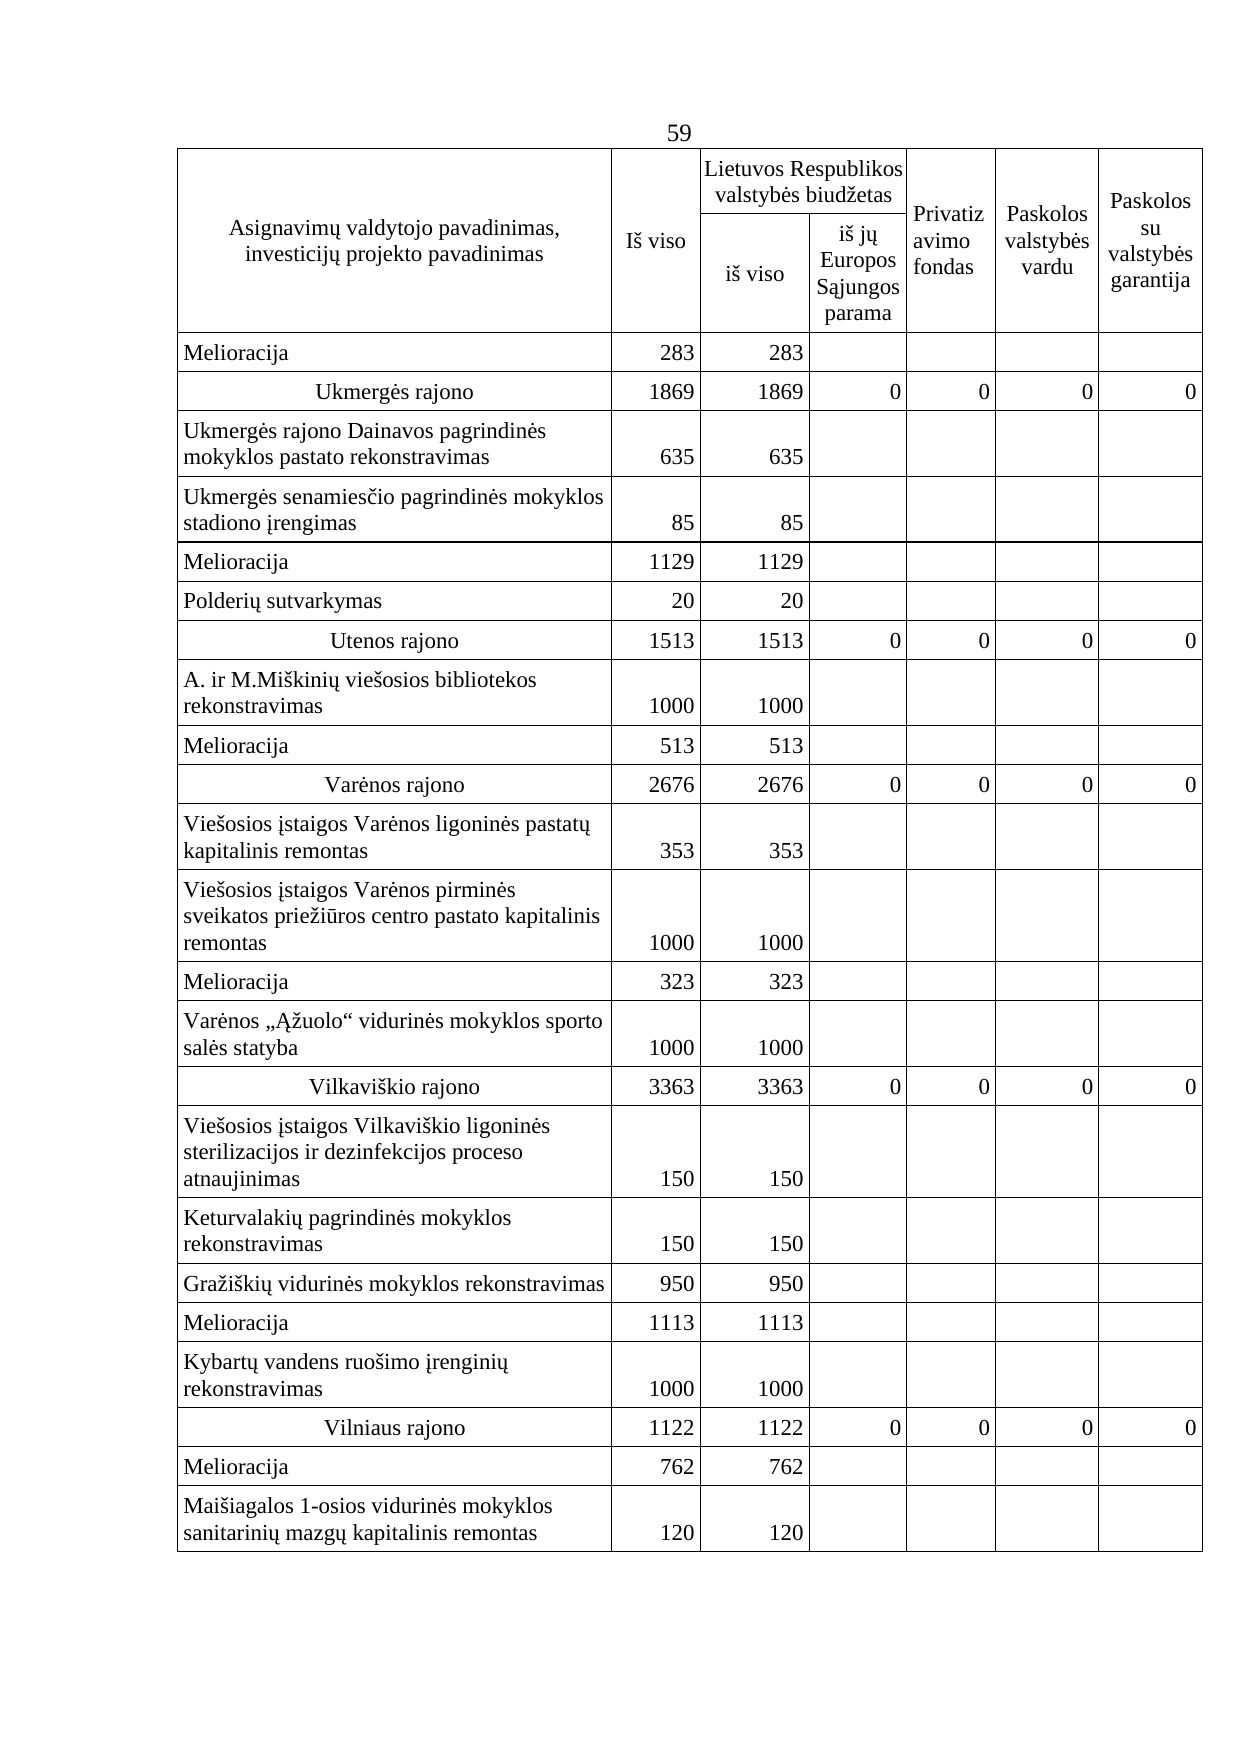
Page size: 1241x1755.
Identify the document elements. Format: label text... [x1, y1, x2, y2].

table_cell [996, 477, 1098, 541]
table_cell 150 [612, 1106, 700, 1197]
table_cell 0 [1099, 1067, 1202, 1105]
table_cell [996, 870, 1098, 961]
table_cell [1099, 333, 1202, 371]
table_cell Melioracija [178, 962, 611, 1000]
table_cell iš viso [701, 214, 809, 332]
table_cell 1129 [701, 543, 809, 581]
table_cell 85 [612, 477, 700, 541]
table_cell 0 [996, 765, 1098, 803]
table_cell [907, 660, 995, 725]
table_cell Polderių sutvarkymas [178, 582, 611, 620]
table_cell [907, 962, 995, 1000]
table_cell 513 [612, 726, 700, 764]
table_cell 323 [701, 962, 809, 1000]
table_cell 1513 [612, 621, 700, 659]
table_cell 1000 [701, 1001, 809, 1066]
table_cell [996, 804, 1098, 869]
table_cell [1099, 1106, 1202, 1197]
table_cell [810, 804, 906, 869]
table_cell 762 [701, 1447, 809, 1485]
table_cell [996, 1264, 1098, 1302]
table_cell [907, 1447, 995, 1485]
table_cell [810, 1486, 906, 1551]
table_cell 513 [701, 726, 809, 764]
table_cell 20 [612, 582, 700, 620]
table_cell 762 [612, 1447, 700, 1485]
table_cell [996, 962, 1098, 1000]
table_cell 0 [810, 765, 906, 803]
table_cell 2676 [701, 765, 809, 803]
table_cell [907, 411, 995, 476]
table_cell 1000 [701, 1342, 809, 1407]
table_cell 1513 [701, 621, 809, 659]
table_cell 3363 [701, 1067, 809, 1105]
table_cell 0 [810, 621, 906, 659]
table_header Asignavimų valdytojo pavadinimas, investicijų projekto pavadinimas [178, 149, 611, 332]
table_cell 120 [612, 1486, 700, 1551]
table_cell [810, 1001, 906, 1066]
table_cell [996, 1303, 1098, 1341]
table_header Paskolos su valstybės garantija [1099, 149, 1202, 332]
table_header Iš viso [612, 149, 700, 332]
table_cell [996, 1106, 1098, 1197]
table_cell [996, 1001, 1098, 1066]
table_cell [907, 804, 995, 869]
table_cell [907, 726, 995, 764]
table_cell 0 [1099, 621, 1202, 659]
table_cell [810, 870, 906, 961]
table_cell 950 [612, 1264, 700, 1302]
table_cell [907, 1198, 995, 1263]
table_cell Varėnos rajono [178, 765, 611, 803]
table_cell 0 [1099, 1408, 1202, 1446]
table_cell [1099, 411, 1202, 476]
table_cell Viešosios įstaigos Vilkaviškio ligoninės sterilizacijos ir dezinfekcijos proceso atnaujinimas [178, 1106, 611, 1197]
table_cell [1099, 1001, 1202, 1066]
table_cell Viešosios įstaigos Varėnos pirminės sveikatos priežiūros centro pastato kapitalinis remontas [178, 870, 611, 961]
table_cell 85 [701, 477, 809, 541]
table_cell [810, 660, 906, 725]
table_cell [1099, 804, 1202, 869]
table_cell 0 [996, 1408, 1098, 1446]
table_cell Melioracija [178, 333, 611, 371]
table_header Paskolos valstybės vardu [996, 149, 1098, 332]
table_cell Maišiagalos 1-osios vidurinės mokyklos sanitarinių mazgų kapitalinis remontas [178, 1486, 611, 1551]
table_cell [996, 660, 1098, 725]
table_cell [907, 870, 995, 961]
table_cell 635 [612, 411, 700, 476]
table_cell 0 [810, 1408, 906, 1446]
table_header Lietuvos Respublikos valstybės biudžetas [701, 149, 906, 213]
table_cell 120 [701, 1486, 809, 1551]
table_cell 1000 [612, 870, 700, 961]
table_cell 0 [996, 1067, 1098, 1105]
table_cell [907, 543, 995, 581]
table_cell [810, 1342, 906, 1407]
table_cell 0 [810, 1067, 906, 1105]
table_cell 150 [701, 1106, 809, 1197]
table_cell [996, 582, 1098, 620]
table_cell [810, 1264, 906, 1302]
table_cell 0 [907, 1067, 995, 1105]
table_cell [1099, 477, 1202, 541]
table_cell [907, 582, 995, 620]
table_cell Melioracija [178, 543, 611, 581]
table_cell 0 [996, 372, 1098, 410]
table_cell [810, 582, 906, 620]
table_cell [810, 543, 906, 581]
table_cell 0 [907, 1408, 995, 1446]
table_cell Varėnos „Ąžuolo“ vidurinės mokyklos sporto salės statyba [178, 1001, 611, 1066]
table_cell 0 [1099, 765, 1202, 803]
table_cell [810, 1198, 906, 1263]
table_cell 1000 [612, 1342, 700, 1407]
table_cell 0 [907, 372, 995, 410]
table_cell [1099, 962, 1202, 1000]
table_cell Gražiškių vidurinės mokyklos rekonstravimas [178, 1264, 611, 1302]
table_cell [907, 1486, 995, 1551]
table_cell 1129 [612, 543, 700, 581]
table_cell [1099, 1342, 1202, 1407]
table_cell 1000 [701, 660, 809, 725]
table_cell [810, 477, 906, 541]
table_cell 1000 [612, 660, 700, 725]
table_cell Melioracija [178, 1447, 611, 1485]
table_cell 283 [701, 333, 809, 371]
table_cell [810, 411, 906, 476]
table_cell [810, 962, 906, 1000]
table_cell [1099, 660, 1202, 725]
table_cell [1099, 1486, 1202, 1551]
table_cell [907, 477, 995, 541]
table_cell A. ir M.Miškinių viešosios bibliotekos rekonstravimas [178, 660, 611, 725]
table_cell 353 [612, 804, 700, 869]
table_cell [907, 1342, 995, 1407]
table_cell 1000 [612, 1001, 700, 1066]
table_cell [907, 333, 995, 371]
table_cell [996, 726, 1098, 764]
table_cell 0 [996, 621, 1098, 659]
table_cell 0 [1099, 372, 1202, 410]
table_cell [810, 1303, 906, 1341]
table_cell [1099, 1198, 1202, 1263]
table_cell Ukmergės rajono [178, 372, 611, 410]
table_cell [810, 1106, 906, 1197]
table_cell [907, 1264, 995, 1302]
table_cell 950 [701, 1264, 809, 1302]
table_cell [996, 1447, 1098, 1485]
table_cell 1000 [701, 870, 809, 961]
table_cell [810, 1447, 906, 1485]
table_cell 635 [701, 411, 809, 476]
table_cell [1099, 1264, 1202, 1302]
table_cell 0 [907, 621, 995, 659]
table_cell [996, 1486, 1098, 1551]
table_cell [810, 726, 906, 764]
table_cell 1869 [612, 372, 700, 410]
table_cell 283 [612, 333, 700, 371]
table_cell 1122 [612, 1408, 700, 1446]
table_cell 3363 [612, 1067, 700, 1105]
table_cell iš jų Europos Sąjungos parama [810, 214, 906, 332]
table_cell Melioracija [178, 726, 611, 764]
table_cell [1099, 582, 1202, 620]
table_cell [996, 411, 1098, 476]
table_cell 1122 [701, 1408, 809, 1446]
table_cell [996, 543, 1098, 581]
table_cell [1099, 870, 1202, 961]
table_header Privatizavimo fondas [907, 149, 995, 332]
table_cell [907, 1001, 995, 1066]
table_cell Vilkaviškio rajono [178, 1067, 611, 1105]
table_cell 0 [810, 372, 906, 410]
table_cell [810, 333, 906, 371]
table_cell Melioracija [178, 1303, 611, 1341]
table_cell [1099, 1447, 1202, 1485]
table_cell [996, 333, 1098, 371]
table_cell [996, 1198, 1098, 1263]
table_cell Vilniaus rajono [178, 1408, 611, 1446]
table_cell Utenos rajono [178, 621, 611, 659]
table_cell [1099, 543, 1202, 581]
table_cell 1869 [701, 372, 809, 410]
table_cell [1099, 1303, 1202, 1341]
table_cell [996, 1342, 1098, 1407]
table_cell [907, 1303, 995, 1341]
table_cell Ukmergės rajono Dainavos pagrindinės mokyklos pastato rekonstravimas [178, 411, 611, 476]
table_cell 20 [701, 582, 809, 620]
table_cell [907, 1106, 995, 1197]
table_cell 150 [612, 1198, 700, 1263]
table_cell 353 [701, 804, 809, 869]
table_cell 1113 [612, 1303, 700, 1341]
table_cell 2676 [612, 765, 700, 803]
table_cell [1099, 726, 1202, 764]
table_cell Viešosios įstaigos Varėnos ligoninės pastatų kapitalinis remontas [178, 804, 611, 869]
table_cell Kybartų vandens ruošimo įrenginių rekonstravimas [178, 1342, 611, 1407]
table_cell 150 [701, 1198, 809, 1263]
table_cell 0 [907, 765, 995, 803]
table_cell 1113 [701, 1303, 809, 1341]
table_cell 323 [612, 962, 700, 1000]
table_cell Keturvalakių pagrindinės mokyklos rekonstravimas [178, 1198, 611, 1263]
table_cell Ukmergės senamiesčio pagrindinės mokyklos stadiono įrengimas [178, 477, 611, 541]
